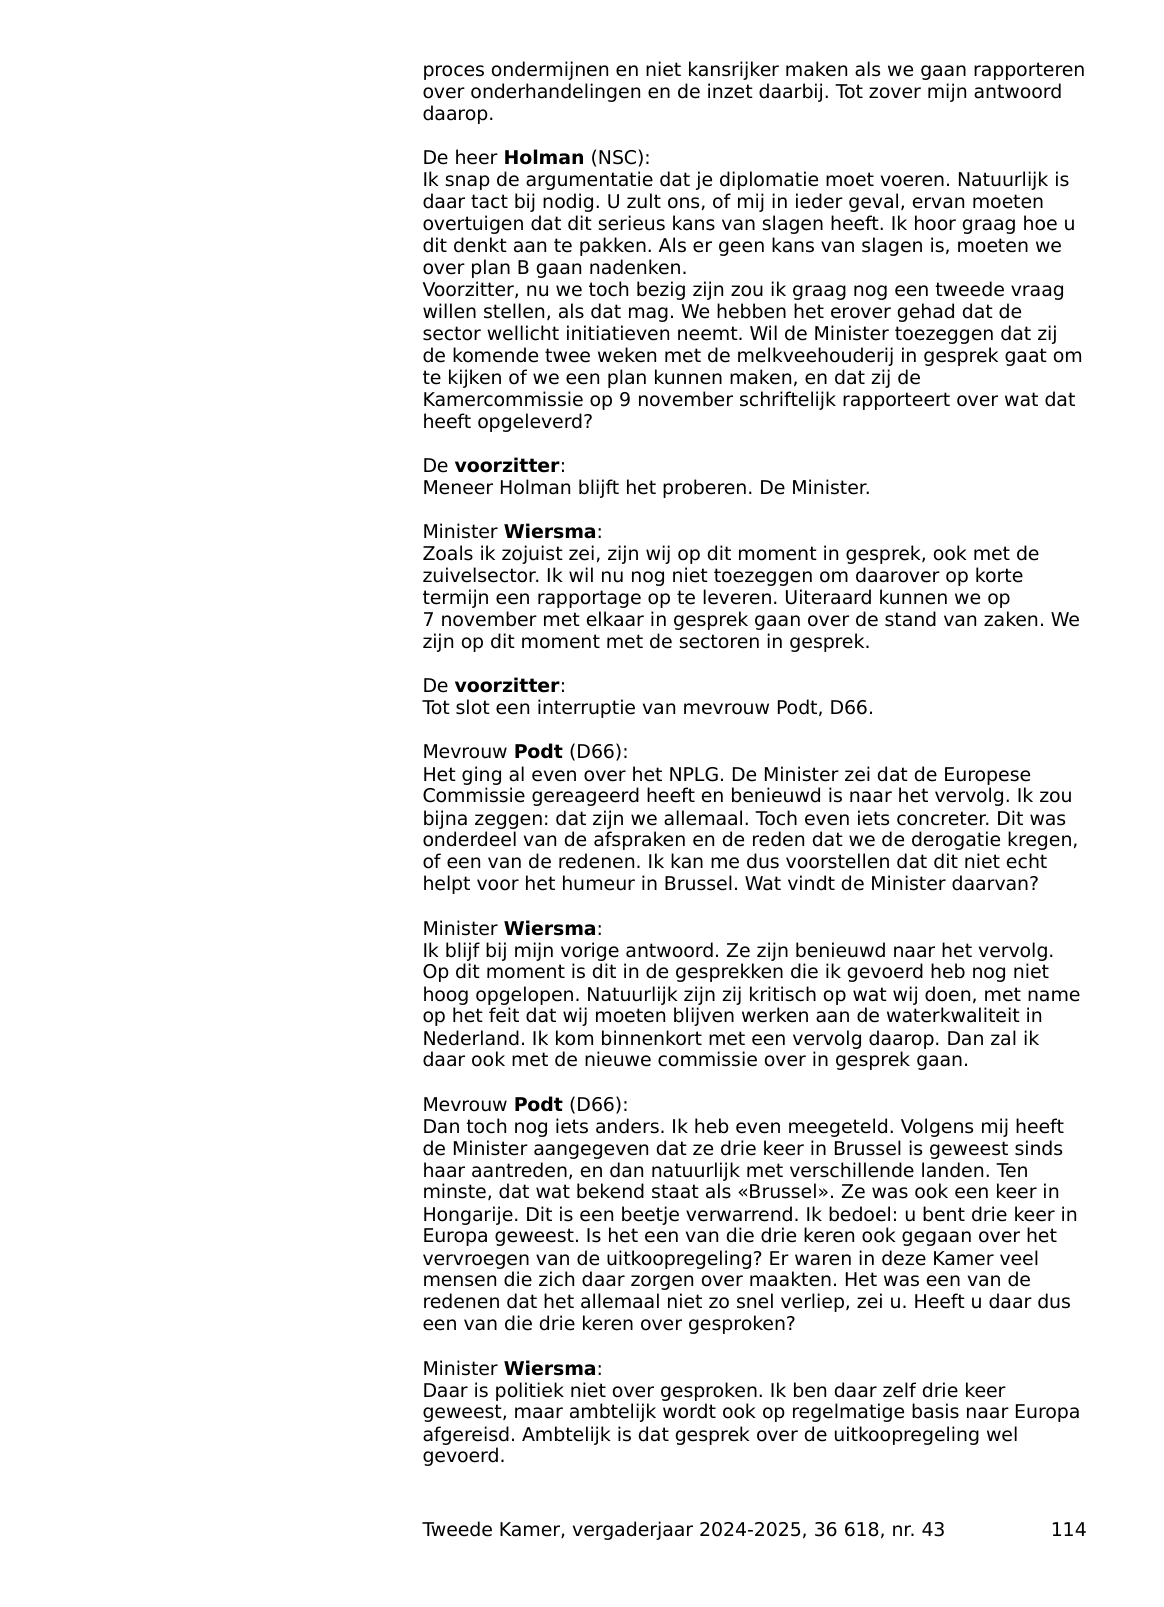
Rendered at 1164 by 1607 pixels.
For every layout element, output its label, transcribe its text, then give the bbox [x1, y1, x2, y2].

text Zoals ik zojuist zei, zijn wij op dit moment in gesprek, ook met de zuivelsector. Ik wil nu nog niet toezeggen om daarover op korte termijn een rapportage op te leveren. Uiteraard kunnen we op 7 november met elkaar in gesprek gaan over de stand van zaken. We zijn op dit moment met de sectoren in gesprek. [422, 543, 1087, 653]
text Het ging al even over het NPLG. De Minister zei dat de Europese Commissie gereageerd heeft en benieuwd is naar het vervolg. Ik zou bijna zeggen: dat zijn we allemaal. Toch even iets concreter. Dit was onderdeel van de afspraken en de reden dat we de derogatie kregen, of een van de redenen. Ik kan me dus voorstellen dat dit niet echt helpt voor het humeur in Brussel. Wat vindt de Minister daarvan? [422, 763, 1087, 895]
text Mevrouw Podt (D66): [422, 741, 1087, 763]
text Mevrouw Podt (D66): [422, 1093, 1087, 1116]
text Meneer Holman blijft het proberen. De Minister. [422, 477, 1087, 499]
text proces ondermijnen en niet kansrijker maken als we gaan rapporteren over onderhandelingen en de inzet daarbij. Tot zover mijn antwoord daarop. [422, 59, 1087, 125]
text Daar is politiek niet over gesproken. Ik ben daar zelf drie keer geweest, maar ambtelijk wordt ook op regelmatige basis naar Europa afgereisd. Ambtelijk is dat gesprek over de uitkoopregeling wel gevoerd. [422, 1379, 1087, 1467]
text De voorzitter: [422, 675, 1087, 697]
text De heer Holman (NSC): [422, 147, 1087, 169]
text Ik snap de argumentatie dat je diplomatie moet voeren. Natuurlijk is daar tact bij nodig. U zult ons, of mij in ieder geval, ervan moeten overtuigen dat dit serieus kans van slagen heeft. Ik hoor graag hoe u dit denkt aan te pakken. Als er geen kans van slagen is, moeten we over plan B gaan nadenken. [422, 169, 1087, 279]
text Dan toch nog iets anders. Ik heb even meegeteld. Volgens mij heeft de Minister aangegeven dat ze drie keer in Brussel is geweest sinds haar aantreden, en dan natuurlijk met verschillende landen. Ten minste, dat wat bekend staat als «Brussel». Ze was ook een keer in Hongarije. Dit is een beetje verwarrend. Ik bedoel: u bent drie keer in Europa geweest. Is het een van die drie keren ook gegaan over het vervroegen van de uitkoopregeling? Er waren in deze Kamer veel mensen die zich daar zorgen over maakten. Het was een van de redenen dat het allemaal niet zo snel verliep, zei u. Heeft u daar dus een van die drie keren over gesproken? [422, 1116, 1087, 1335]
text Tot slot een interruptie van mevrouw Podt, D66. [422, 697, 1087, 719]
text Minister Wiersma: [422, 1357, 1087, 1379]
text Voorzitter, nu we toch bezig zijn zou ik graag nog een tweede vraag willen stellen, als dat mag. We hebben het erover gehad dat de sector wellicht initiatieven neemt. Wil de Minister toezeggen dat zij de komende twee weken met de melkveehouderij in gesprek gaat om te kijken of we een plan kunnen maken, en dat zij de Kamercommissie op 9 november schriftelijk rapporteert over wat dat heeft opgeleverd? [422, 279, 1087, 433]
text De voorzitter: [422, 455, 1087, 477]
text Ik blijf bij mijn vorige antwoord. Ze zijn benieuwd naar het vervolg. Op dit moment is dit in de gesprekken die ik gevoerd heb nog niet hoog opgelopen. Natuurlijk zijn zij kritisch op wat wij doen, met name op het feit dat wij moeten blijven werken aan de waterkwaliteit in Nederland. Ik kom binnenkort met een vervolg daarop. Dan zal ik daar ook met de nieuwe commissie over in gesprek gaan. [422, 939, 1087, 1071]
text Minister Wiersma: [422, 917, 1087, 939]
text Minister Wiersma: [422, 521, 1087, 543]
